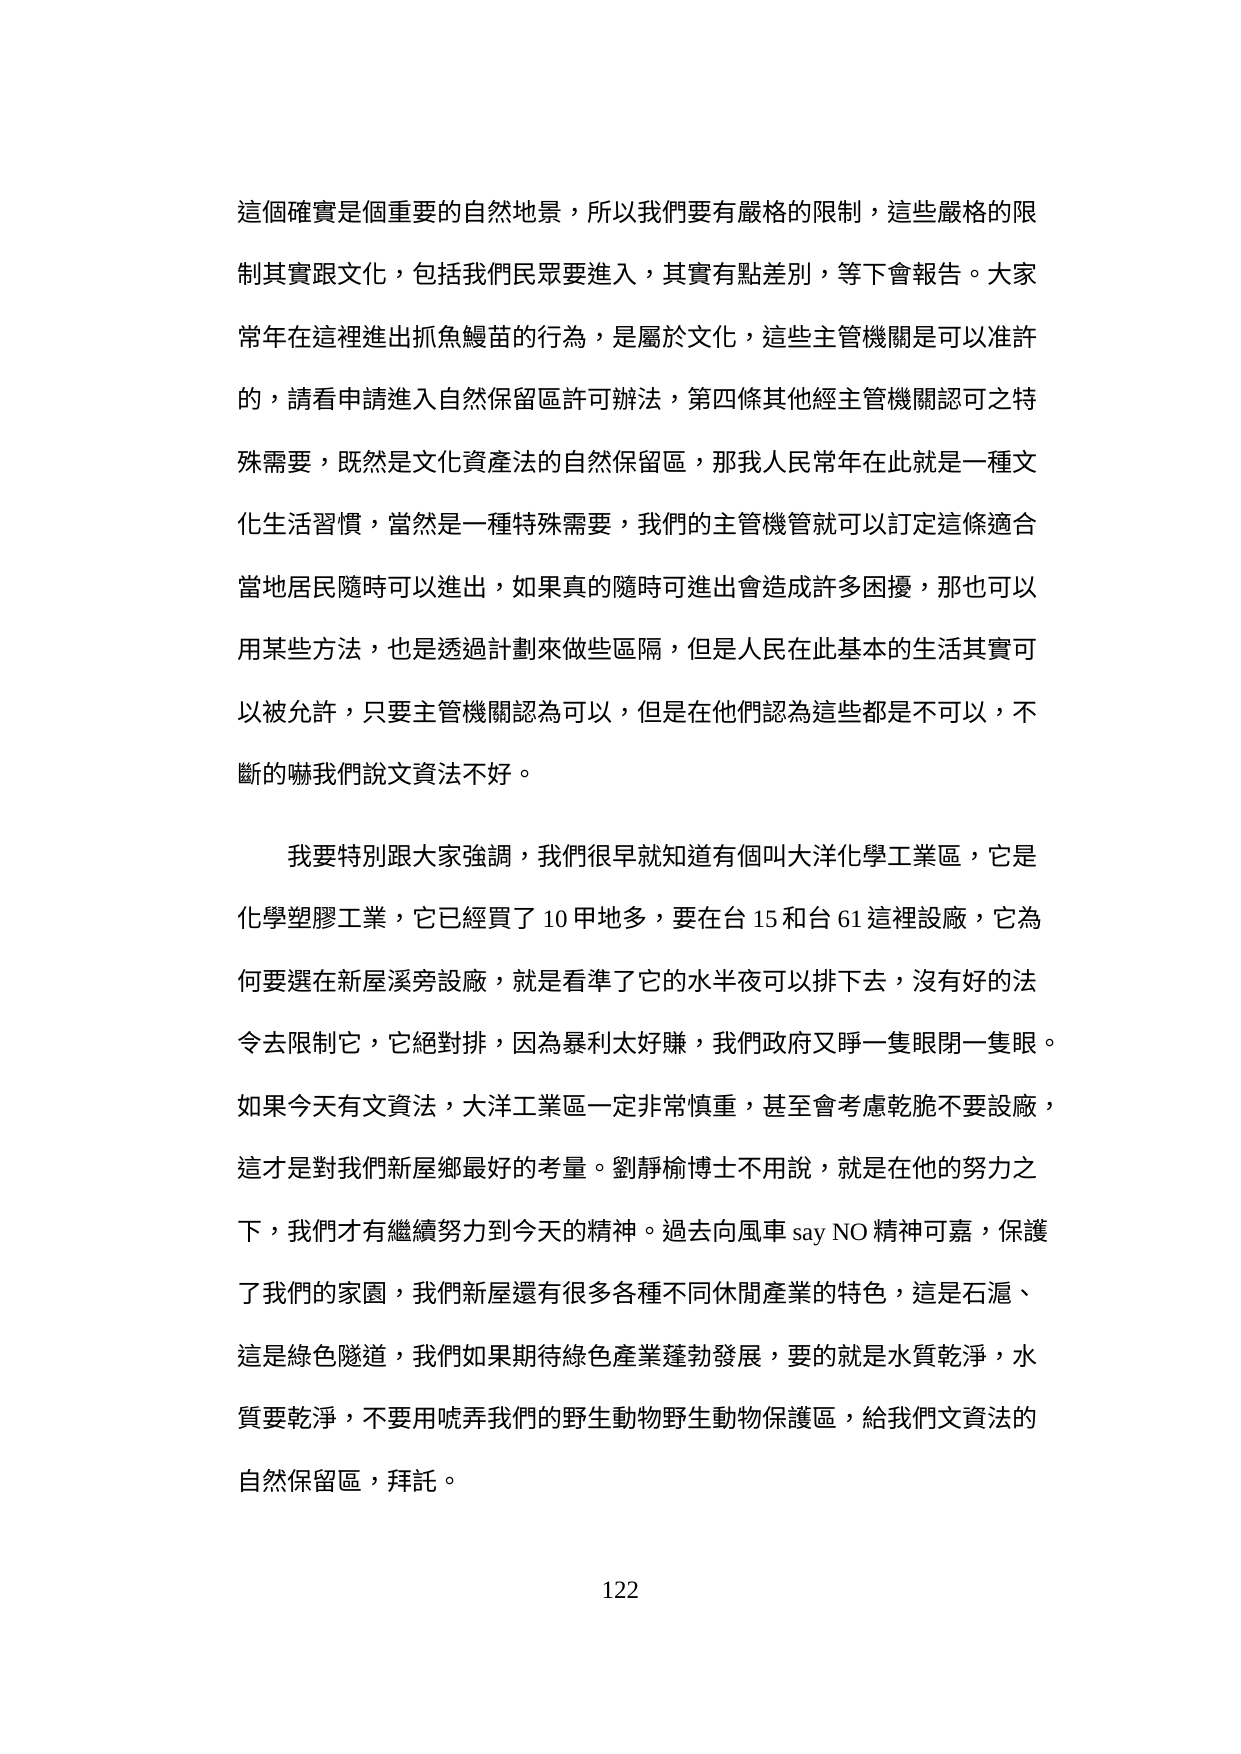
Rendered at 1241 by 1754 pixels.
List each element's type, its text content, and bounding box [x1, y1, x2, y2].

text 這個確實是個重要的自然地景，所以我們要有嚴格的限制，這些嚴格的限制其實跟文化，包括我們民眾要進入，其實有點差別，等下會報告。大家常年在這裡進出抓魚鰻苗的行為，是屬於文化，這些主管機關是可以准許的，請看申請進入自然保留區許可辦法，第四條其他經主管機關認可之特殊需要，既然是文化資產法的自然保留區，那我人民常年在此就是一種文化生活習慣，當然是一種特殊需要，我們的主管機管就可以訂定這條適合當地居民隨時可以進出，如果真的隨時可進出會造成許多困擾，那也可以用某些方法，也是透過計劃來做些區隔，但是人民在此基本的生活其實可以被允許，只要主管機關認為可以，但是在他們認為這些都是不可以，不斷的嚇我們說文資法不好。 [237, 169, 1053, 794]
text 我要特別跟大家強調，我們很早就知道有個叫大洋化學工業區，它是化學塑膠工業，它已經買了10甲地多，要在台15和台61這裡設廠，它為何要選在新屋溪旁設廠，就是看準了它的水半夜可以排下去，沒有好的法令去限制它，它絕對排，因為暴利太好賺，我們政府又睜一隻眼閉一隻眼。如果今天有文資法，大洋工業區一定非常慎重，甚至會考慮乾脆不要設廠，這才是對我們新屋鄉最好的考量。劉靜榆博士不用說，就是在他的努力之下，我們才有繼續努力到今天的精神。過去向風車say NO精神可嘉，保護了我們的家園，我們新屋還有很多各種不同休閒產業的特色，這是石滬、這是綠色隧道，我們如果期待綠色產業蓬勃發展，要的就是水質乾淨，水質要乾淨，不要用唬弄我們的野生動物野生動物保護區，給我們文資法的自然保留區，拜託。 [237, 813, 1053, 1500]
